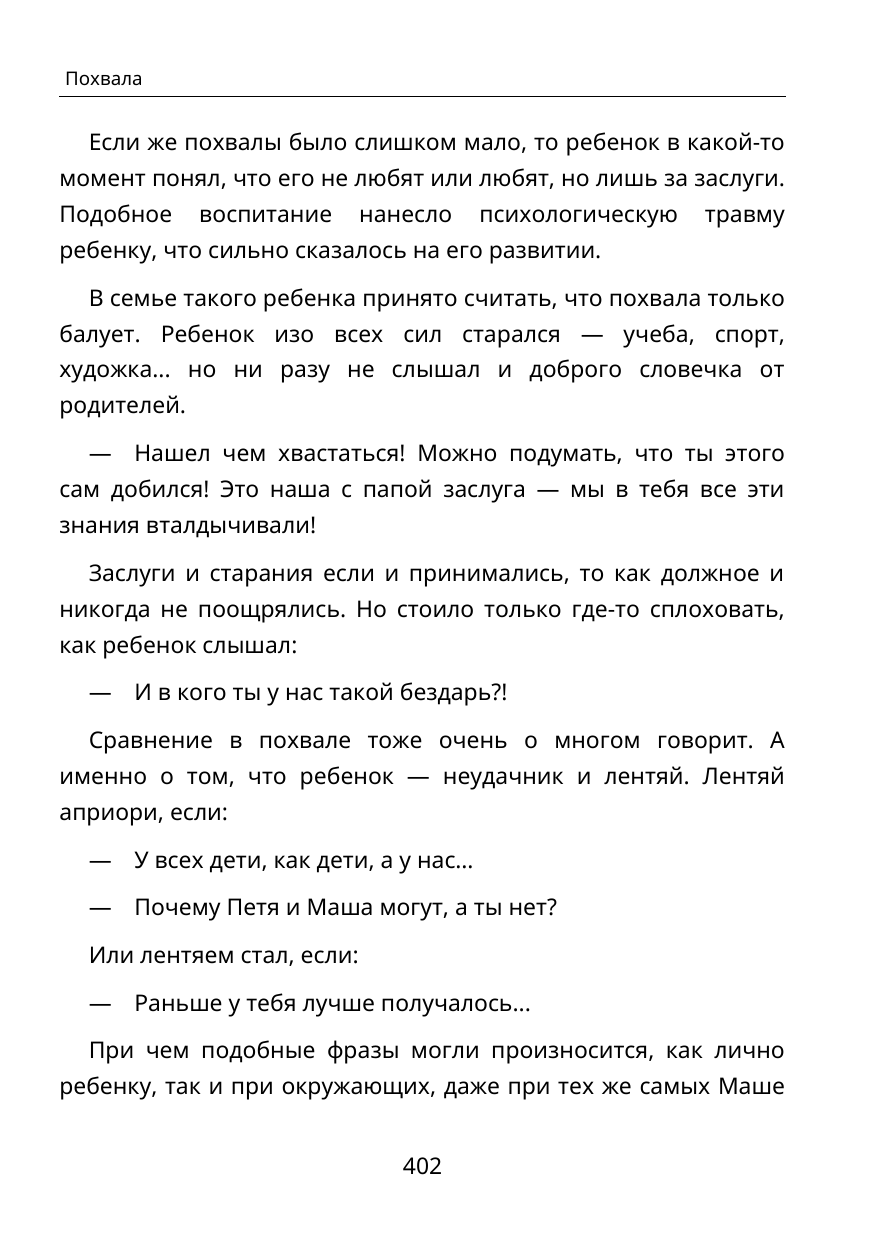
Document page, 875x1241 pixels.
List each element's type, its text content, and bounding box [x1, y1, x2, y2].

text Если же похвалы было слишком мало, то ребенок в какой-то момент понял, что его не любят или любят, но лишь за заслуги. Подобное воспитание нанесло психологическую травму ребенку, что сильно сказалось на его развитии. [59, 126, 786, 265]
list И в кого ты у нас такой бездарь?! [59, 676, 786, 707]
text Сравнение в похвале тоже очень о многом говорит. А именно о том, что ребенок — неудачник и лентяй. Лентяй априори, если: [59, 724, 786, 827]
list У всех дети, как дети, а у нас… [59, 843, 786, 875]
text Заслуги и старания если и принимались, то как должное и никогда не поощрялись. Но стоило только где-то сплоховать, как ребенок слышал: [59, 557, 786, 660]
text В семье такого ребенка принято считать, что похвала только балует. Ребенок изо всех сил старался — учеба, спорт, художка... но ни разу не слышал и доброго словечка от родителей. [59, 282, 786, 421]
list Раньше у тебя лучше получалось... [59, 987, 786, 1018]
text При чем подобные фразы могли произносится, как лично ребенку, так и при окружающих, даже при тех же самых Маше [59, 1034, 786, 1102]
list Почему Петя и Маша могут, а ты нет? [59, 891, 786, 922]
list Нашел чем хвастаться! Можно подумать, что ты этого сам добился! Это наша с папой заслуга — мы в тебя все эти знания вталдычивали! [59, 437, 786, 540]
text Или лентяем стал, если: [59, 939, 786, 970]
